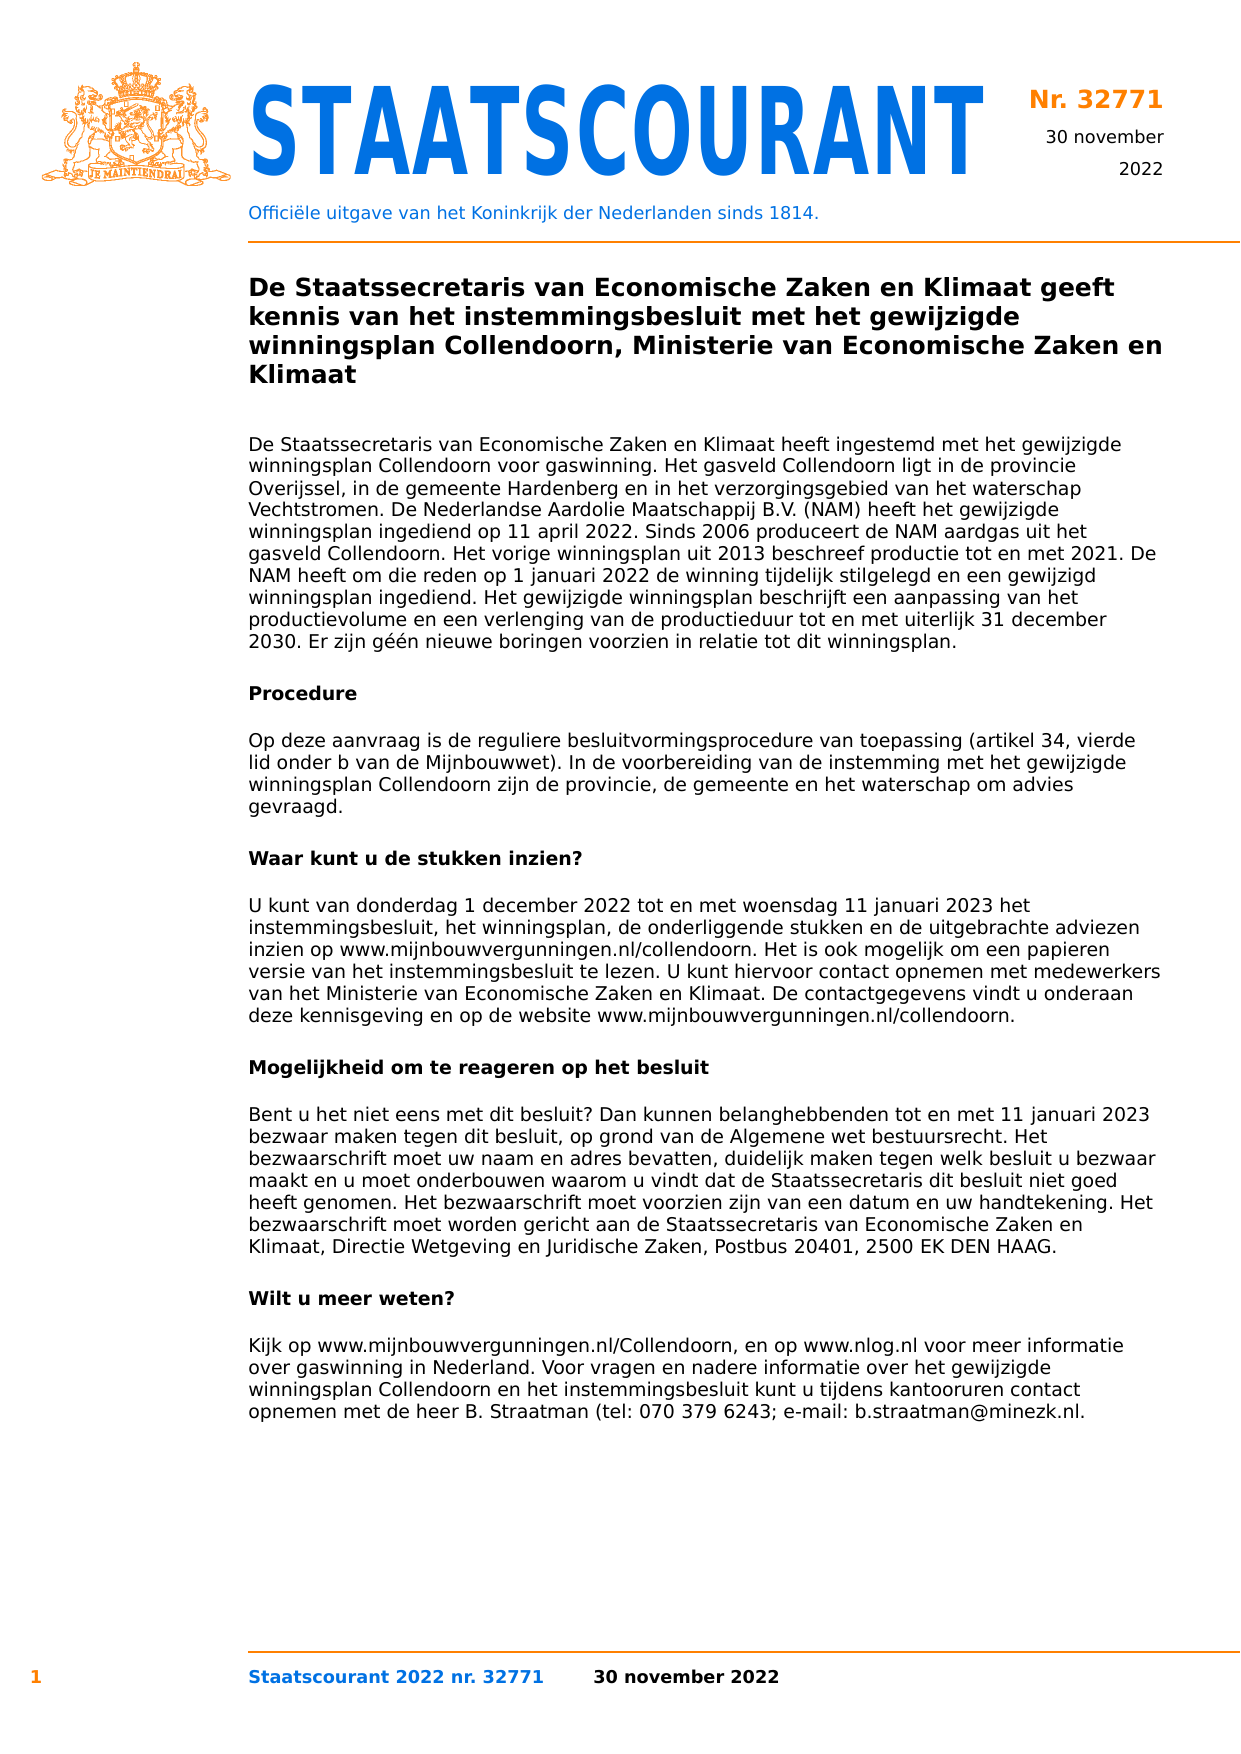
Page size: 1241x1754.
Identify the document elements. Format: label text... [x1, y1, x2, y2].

subtitle Wilt u meer weten? [248, 1288, 1163, 1310]
text De Staatssecretaris van Economische Zaken en Klimaat heeft ingestemd met het gewijzigde winningsplan Collendoorn voor gaswinning. Het gasveld Collendoorn ligt in de provincie Overijssel, in de gemeente Hardenberg en in het verzorgingsgebied van het waterschap Vechtstromen. De Nederlandse Aardolie Maatschappij B.V. (NAM) heeft het gewijzigde winningsplan ingediend op 11 april 2022. Sinds 2006 produceert de NAM aardgas uit het gasveld Collendoorn. Het vorige winningsplan uit 2013 beschreef productie tot en met 2021. De NAM heeft om die reden op 1 januari 2022 de winning tijdelijk stilgelegd en een gewijzigd winningsplan ingediend. Het gewijzigde winningsplan beschrijft een aanpassing van het productievolume en een verlenging van de productieduur tot en met uiterlijk 31 december 2030. Er zijn géén nieuwe boringen voorzien in relatie tot dit winningsplan. [248, 433, 1163, 653]
subtitle De Staatssecretaris van Economische Zaken en Klimaat geeft kennis van het instemmingsbesluit met het gewijzigde winningsplan Collendoorn, Ministerie van Economische Zaken en Klimaat [248, 273, 1163, 390]
subtitle Procedure [248, 683, 1163, 705]
table_cell Officiële uitgave van het Koninkrijk der Nederlanden sinds 1814. [248, 203, 1240, 241]
text U kunt van donderdag 1 december 2022 tot en met woensdag 11 januari 2023 het instemmingsbesluit, het winningsplan, de onderliggende stukken en de uitgebrachte adviezen inzien op www.mijnbouwvergunningen.nl/collendoorn. Het is ook mogelijk om een papieren versie van het instemmingsbesluit te lezen. U kunt hiervoor contact opnemen met medewerkers van het Ministerie van Economische Zaken en Klimaat. De contactgegevens vindt u onderaan deze kennisgeving en op de website www.mijnbouwvergunningen.nl/collendoorn. [248, 895, 1163, 1027]
picture [41, 62, 231, 186]
table_header [25, 62, 248, 241]
subtitle Waar kunt u de stukken inzien? [248, 848, 1163, 870]
subtitle Mogelijkheid om te reageren op het besluit [248, 1057, 1163, 1079]
table_header Nr. 32771 [998, 62, 1240, 121]
table_cell 30 november [998, 121, 1240, 153]
table_header STAATSCOURANT [248, 62, 998, 203]
text Bent u het niet eens met dit besluit? Dan kunnen belanghebbenden tot en met 11 januari 2023 bezwaar maken tegen dit besluit, op grond van de Algemene wet bestuursrecht. Het bezwaarschrift moet uw naam en adres bevatten, duidelijk maken tegen welk besluit u bezwaar maakt en u moet onderbouwen waarom u vindt dat de Staatssecretaris dit besluit niet goed heeft genomen. Het bezwaarschrift moet voorzien zijn van een datum en uw handtekening. Het bezwaarschrift moet worden gericht aan de Staatssecretaris van Economische Zaken en Klimaat, Directie Wetgeving en Juridische Zaken, Postbus 20401, 2500 EK DEN HAAG. [248, 1104, 1163, 1258]
text Op deze aanvraag is de reguliere besluitvormingsprocedure van toepassing (artikel 34, vierde lid onder b van de Mijnbouwwet). In de voorbereiding van de instemming met het gewijzigde winningsplan Collendoorn zijn de provincie, de gemeente en het waterschap om advies gevraagd. [248, 730, 1163, 818]
table_cell 2022 [998, 153, 1240, 203]
text Kijk op www.mijnbouwvergunningen.nl/Collendoorn, en op www.nlog.nl voor meer informatie over gaswinning in Nederland. Voor vragen en nadere informatie over het gewijzigde winningsplan Collendoorn en het instemmingsbesluit kunt u tijdens kantooruren contact opnemen met de heer B. Straatman (tel: 070 379 6243; e-mail: b.straatman@minezk.nl. [248, 1335, 1163, 1423]
